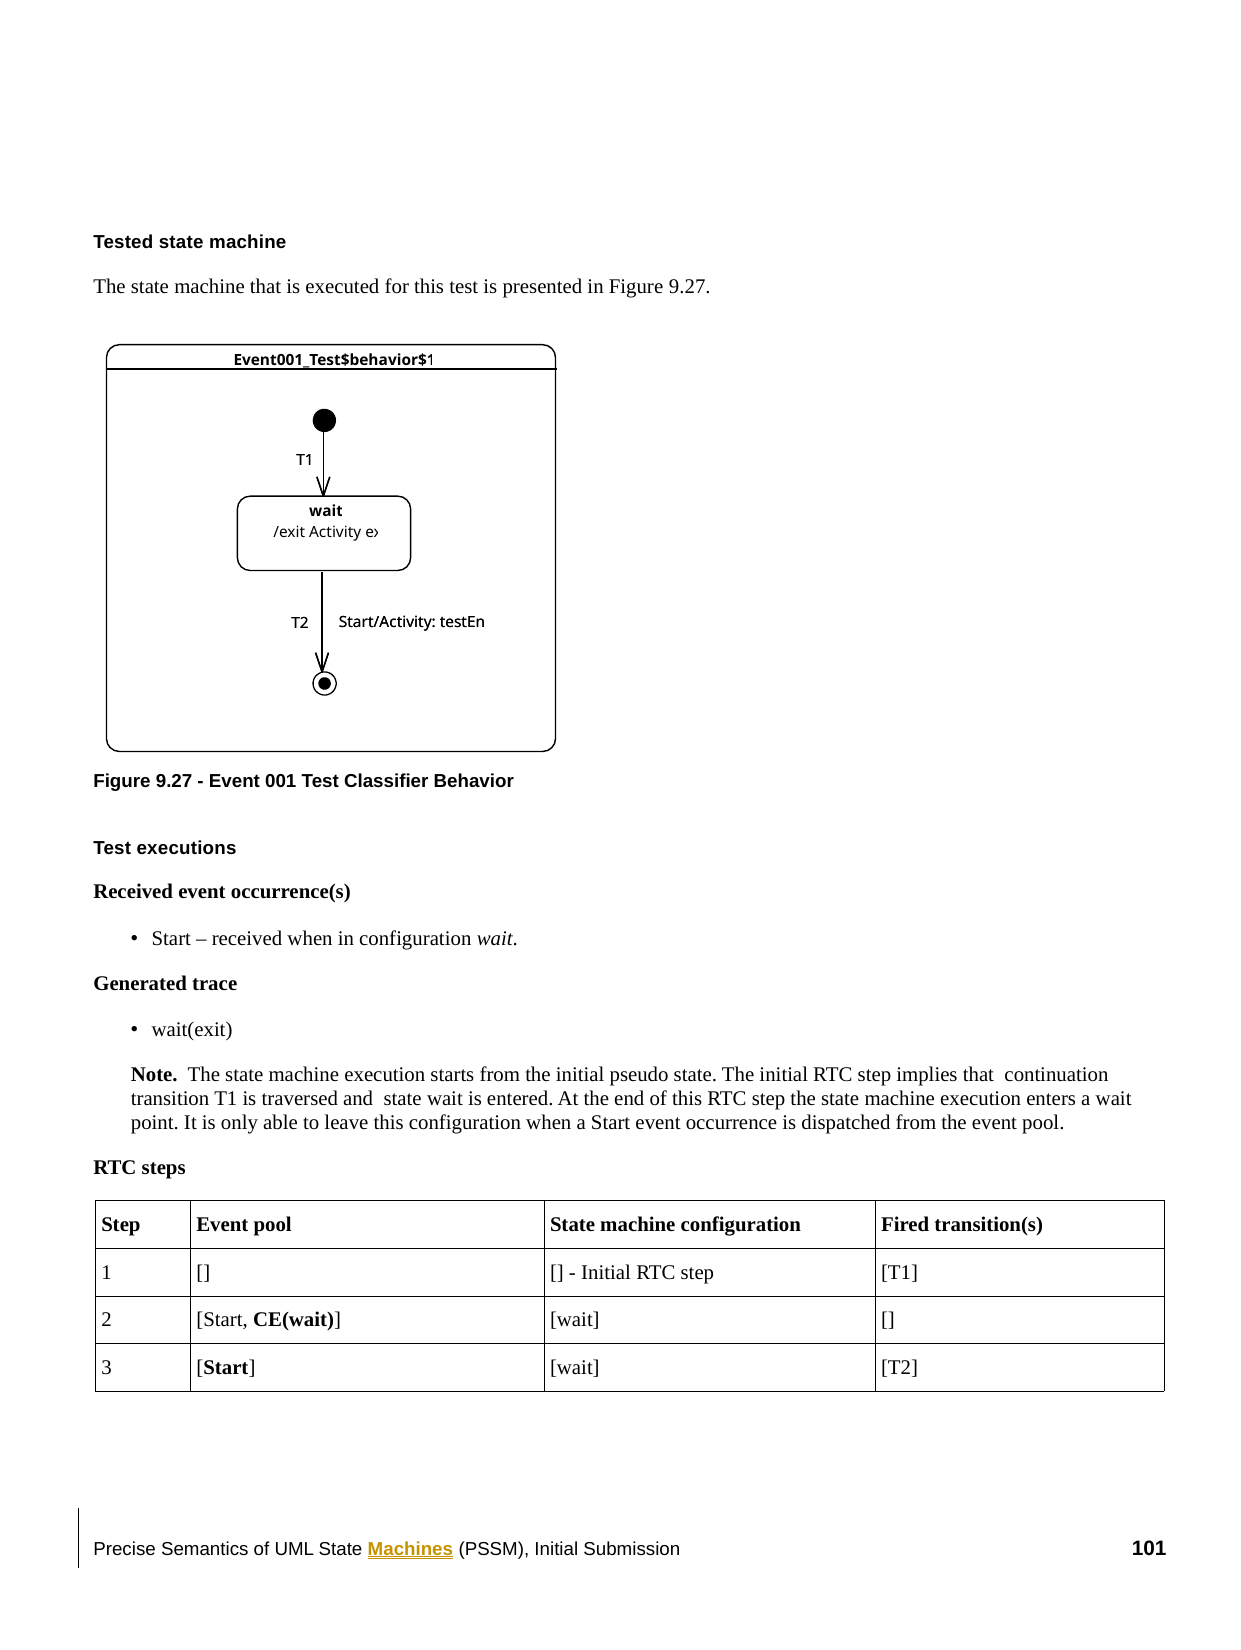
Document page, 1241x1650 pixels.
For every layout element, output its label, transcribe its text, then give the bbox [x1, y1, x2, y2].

table_cell [] - Initial RTC step [545, 1249, 875, 1296]
table_cell [wait] [545, 1344, 875, 1391]
table_header Event pool [191, 1201, 544, 1248]
table_cell [wait] [545, 1297, 875, 1343]
text Figure 9.27 - Event 001 Test Classifier Behavior [93, 331, 570, 791]
table_header Step [96, 1201, 190, 1248]
text Generated trace [93, 971, 1164, 995]
table_header Fired transition(s) [876, 1201, 1164, 1248]
subtitle Tested state machine [93, 231, 1164, 253]
table_header State machine configuration [545, 1201, 875, 1248]
table_cell [T2] [876, 1344, 1164, 1391]
table_cell [T1] [876, 1249, 1164, 1296]
table_cell [Start, CE(wait)] [191, 1297, 544, 1343]
text Received event occurrence(s) [93, 879, 1164, 903]
table_cell [] [191, 1249, 544, 1296]
text Note. The state machine execution starts from the initial pseudo state. The initial RTC step implies that continuation transition T1 is traversed and state wait is entered. At the end of this RTC step the state machine execution enters a wait point. It is only able to leave this configuration when a Start event occurrence is dispatched from the event pool. [131, 1062, 1164, 1134]
table_cell [Start] [191, 1344, 544, 1391]
table_cell 2 [96, 1297, 190, 1343]
table_cell 1 [96, 1249, 190, 1296]
text RTC steps [93, 1155, 1164, 1179]
list Start – received when in configuration wait. [131, 924, 1164, 949]
table_cell 3 [96, 1344, 190, 1391]
list wait(exit) [131, 1016, 1164, 1041]
text The state machine that is executed for this test is presented in Figure 9.27. [93, 274, 1164, 298]
table_cell [] [876, 1297, 1164, 1343]
subtitle Test executions [93, 837, 1164, 858]
